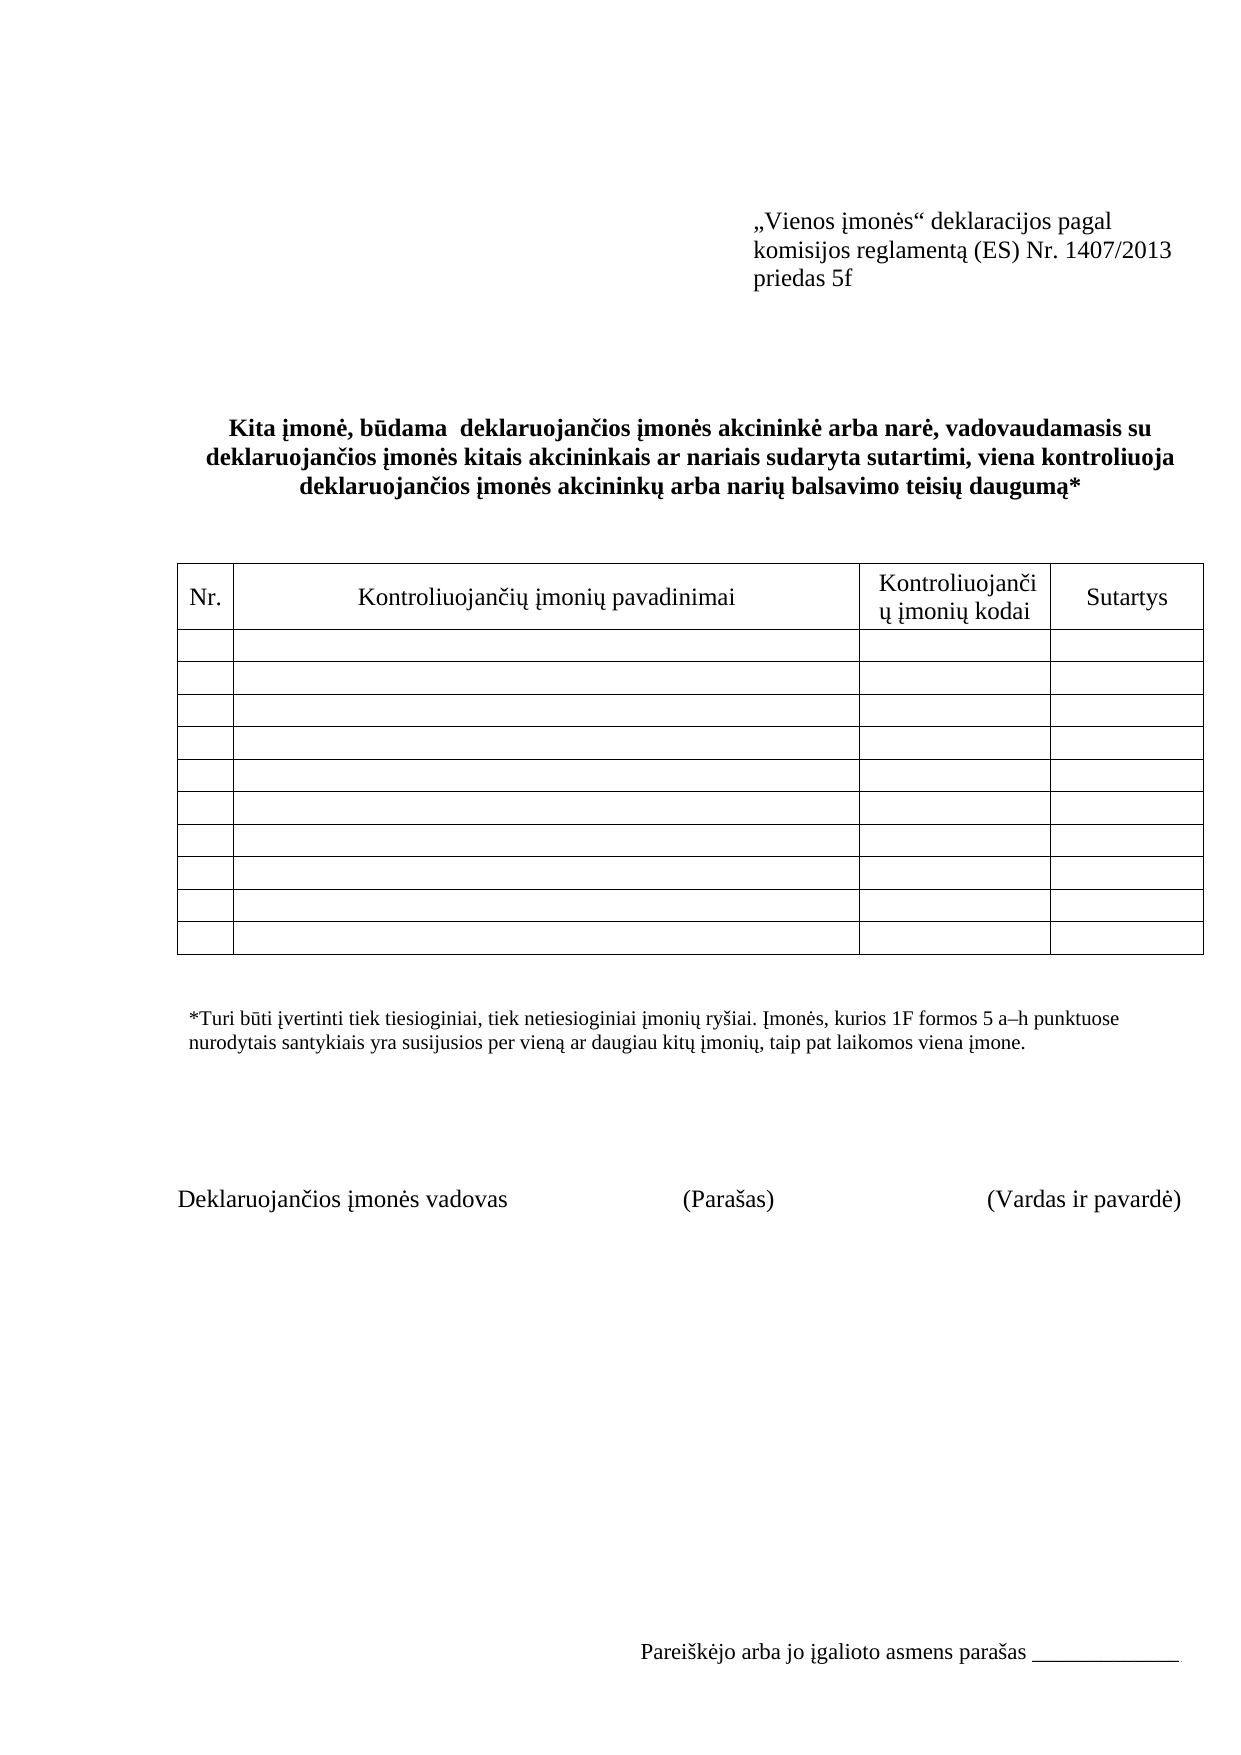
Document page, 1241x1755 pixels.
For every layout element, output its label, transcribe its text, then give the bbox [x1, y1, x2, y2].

table_cell [177, 955, 234, 986]
table_cell [1051, 792, 1203, 824]
table_cell [860, 857, 1050, 889]
table_cell [178, 922, 233, 954]
table_cell [234, 857, 859, 889]
table_cell [178, 857, 233, 889]
table_cell [1051, 695, 1203, 726]
table_cell Kontroliuojančių įmonių pavadinimai [234, 564, 859, 629]
table_cell [234, 792, 859, 824]
table_cell [860, 630, 1050, 661]
table_cell [860, 890, 1050, 921]
table_cell [860, 792, 1050, 824]
table_cell [178, 630, 233, 661]
table_header [234, 350, 859, 382]
table_cell [234, 662, 859, 694]
table_cell [860, 662, 1050, 694]
table_cell [1051, 890, 1203, 921]
table_cell [860, 727, 1050, 759]
table_cell [177, 531, 234, 563]
table_cell [234, 1074, 859, 1098]
table_cell [178, 727, 233, 759]
table_cell [178, 792, 233, 824]
table_cell [178, 662, 233, 694]
table_cell [234, 727, 859, 759]
table_cell [234, 695, 859, 726]
table_cell [234, 531, 859, 563]
table_header [1050, 350, 1204, 382]
table_cell [177, 1074, 234, 1098]
table_cell [859, 955, 1050, 986]
table_cell *Turi būti įvertinti tiek tiesioginiai, tiek netiesioginiai įmonių ryšiai. Įmonės, kurios 1F formos 5 a–h punktuose nurodytais santykiais yra susijusios per vieną ar daugiau kitų įmonių, taip pat laikomos viena įmone. [177, 986, 1204, 1074]
table_cell [234, 922, 859, 954]
table_cell [859, 1074, 1050, 1098]
table_cell [1051, 922, 1203, 954]
table_cell [1051, 662, 1203, 694]
table_cell Nr. [178, 564, 233, 629]
table_cell [234, 955, 859, 986]
text Deklaruojančios įmonės vadovas (Parašas) (Vardas ir pavardė) [177, 1184, 1181, 1213]
table_cell [1051, 727, 1203, 759]
table_cell [178, 825, 233, 856]
table_header [859, 350, 1050, 382]
table_cell [860, 825, 1050, 856]
table_header [177, 350, 234, 382]
table_cell Sutartys [1051, 564, 1203, 629]
table_cell [1051, 760, 1203, 791]
table_cell [234, 630, 859, 661]
table_cell [1050, 531, 1204, 563]
table_cell [1051, 857, 1203, 889]
table_cell [234, 825, 859, 856]
table_cell [178, 760, 233, 791]
table_cell [860, 922, 1050, 954]
table_cell [234, 890, 859, 921]
table_cell [1051, 630, 1203, 661]
table_cell [1051, 825, 1203, 856]
text „Vienos įmonės“ deklaracijos pagal komisijos reglamentą (ES) Nr. 1407/2013 priedas 5f [753, 206, 1181, 292]
table_cell [860, 695, 1050, 726]
table_cell [859, 531, 1050, 563]
table_cell Kontroliuojančių įmonių kodai [860, 564, 1050, 629]
table_cell [178, 890, 233, 921]
table_cell [1050, 955, 1204, 986]
table_cell [860, 760, 1050, 791]
table_cell [234, 760, 859, 791]
table_cell Kita įmonė, būdama deklaruojančios įmonės akcininkė arba narė, vadovaudamasis su deklaruojančios įmonės kitais akcininkais ar nariais sudaryta sutartimi, viena kontroliuoja deklaruojančios įmonės akcininkų arba narių balsavimo teisių daugumą* [177, 382, 1204, 531]
table_cell [1050, 1074, 1204, 1098]
table_cell [178, 695, 233, 726]
